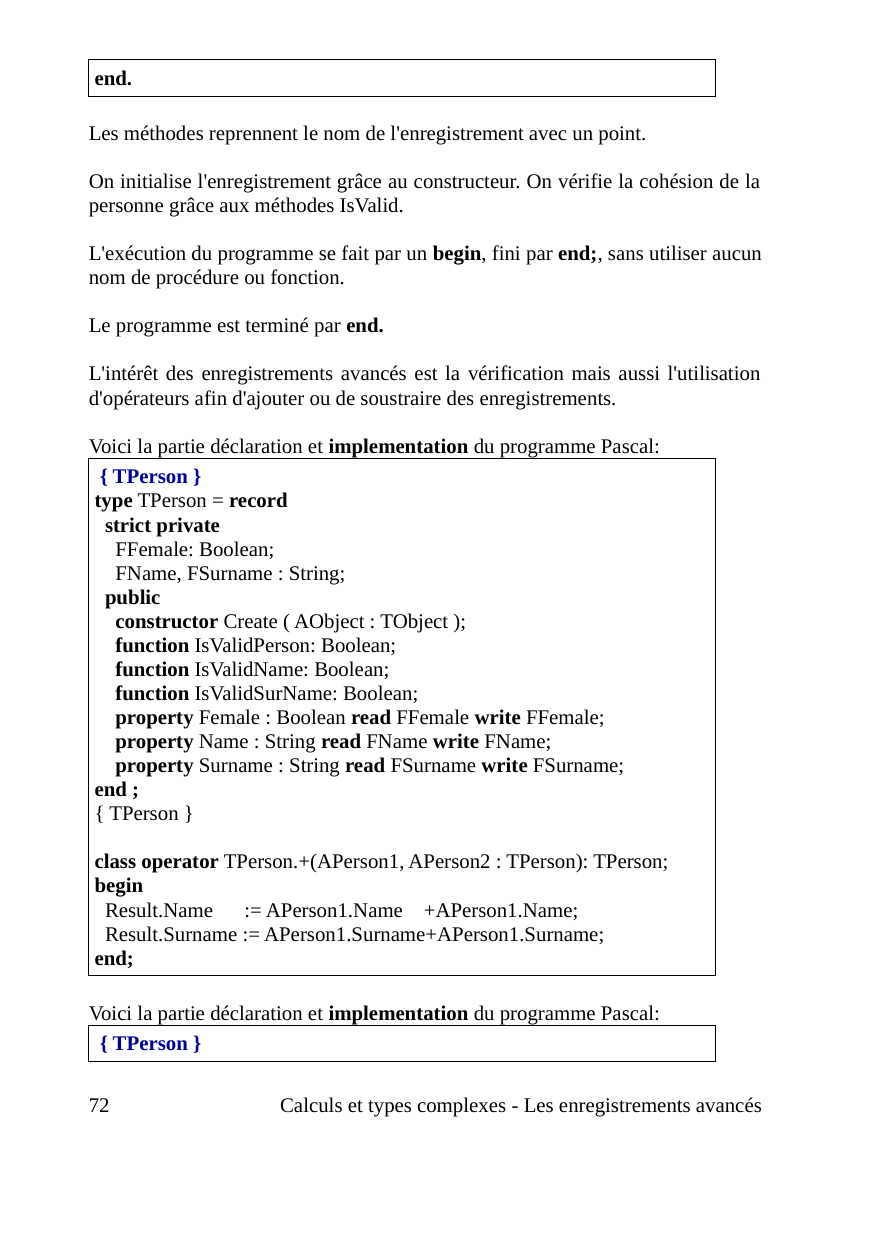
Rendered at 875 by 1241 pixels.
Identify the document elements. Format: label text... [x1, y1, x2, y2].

table_header end. [89, 60, 715, 96]
text Voici la partie déclaration et implementation du programme Pascal: [88, 1001, 762, 1024]
text L'exécution du programme se fait par un begin, fini par end;, sans utiliser aucun nom de procédure ou fonction. [88, 241, 762, 289]
text Les méthodes reprennent le nom de l'enregistrement avec un point. [88, 121, 762, 145]
table_header { TPerson } type TPerson = record strict private FFemale: Boolean; FName, FSurname : String; public constructor Create ( AObject : TObject ); function IsValidPerson: Boolean; function IsValidName: Boolean; function IsValidSurName: Boolean; property Female : Boolean read FFemale write FFemale; property Name : String read FName write FName; property Surname : String read FSurname write FSurname; end ; { TPerson } class operator TPerson.+(APerson1, APerson2 : TPerson): TPerson; begin Result.Name := APerson1.Name +APerson1.Name; Result.Surname := APerson1.Surname+APerson1.Surname; end; [89, 459, 715, 975]
text Le programme est terminé par end. [88, 313, 762, 337]
text On initialise l'enregistrement grâce au constructeur. On vérifie la cohésion de la personne grâce aux méthodes IsValid. [88, 169, 762, 217]
table_header { TPerson } [89, 1026, 715, 1061]
text Voici la partie déclaration et implementation du programme Pascal: [88, 433, 762, 458]
text L'intérêt des enregistrements avancés est la vérification mais aussi l'utilisation d'opérateurs afin d'ajouter ou de soustraire des enregistrements. [88, 361, 762, 409]
